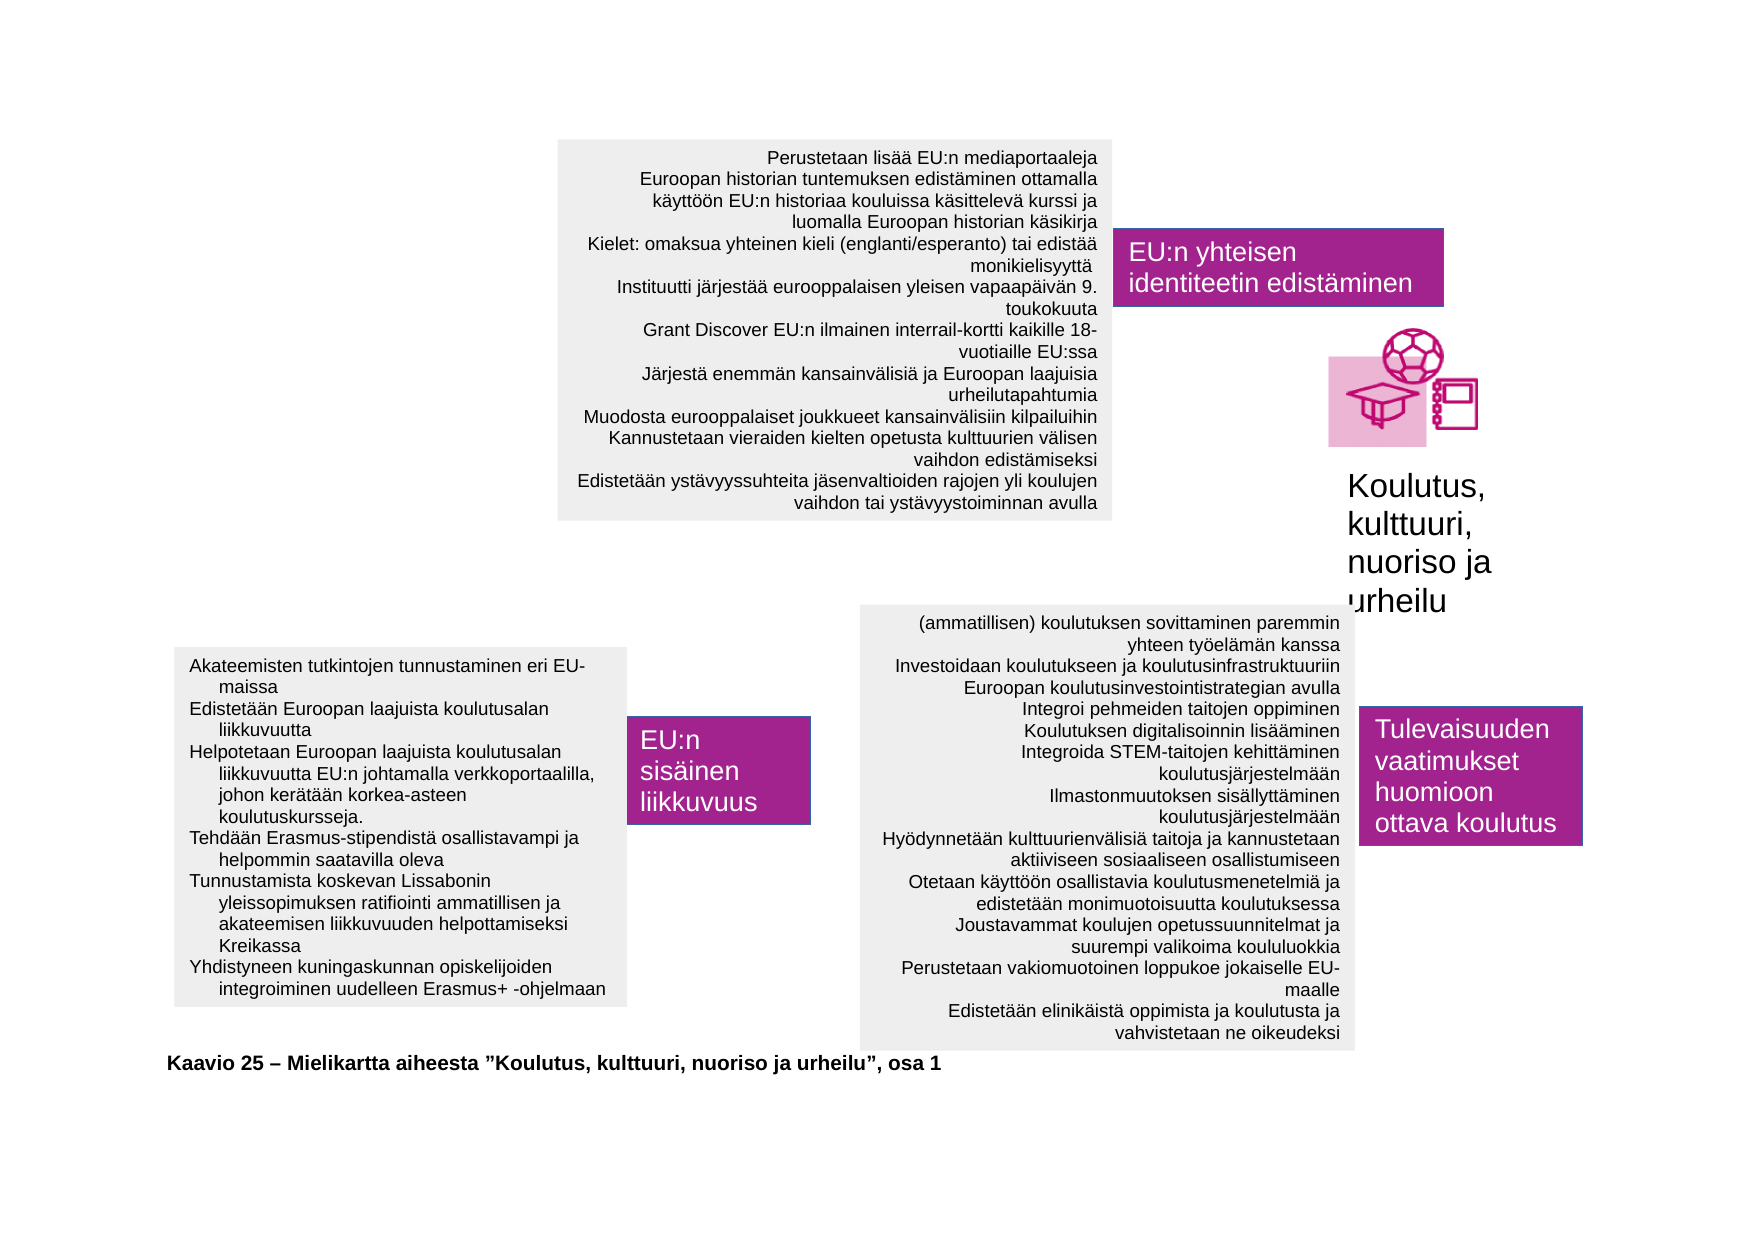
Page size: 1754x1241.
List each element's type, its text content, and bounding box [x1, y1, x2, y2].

text Kaavio 25 – Mielikartta aiheesta ”Koulutus, kulttuuri, nuoriso ja urheilu”, osa 1 [167, 152, 1598, 1075]
picture [1327, 326, 1478, 451]
